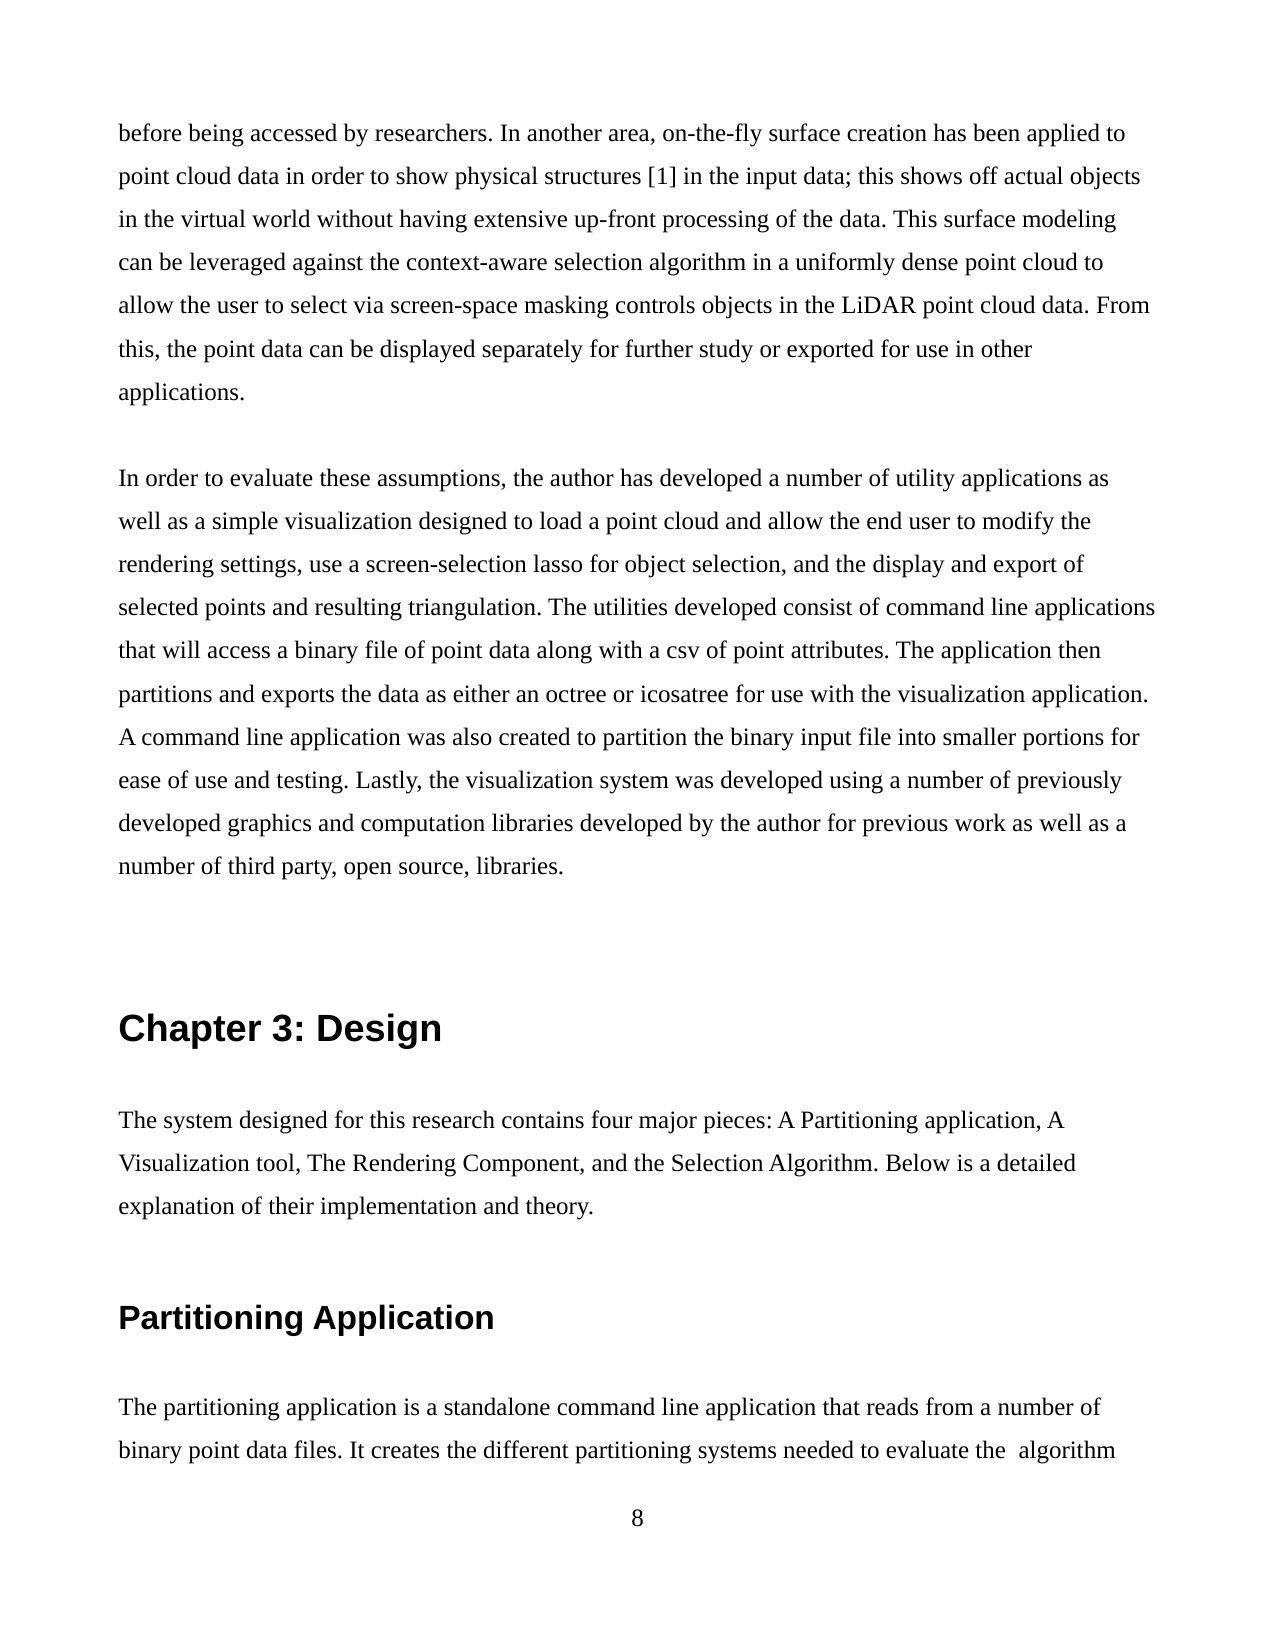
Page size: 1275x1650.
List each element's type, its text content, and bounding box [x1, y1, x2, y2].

text The partitioning application is a standalone command line application that reads from a number of binary point data files. It creates the different partitioning systems needed to evaluate the algorithm [118, 1392, 1157, 1464]
subtitle Partitioning Application [118, 1298, 1157, 1337]
text before being accessed by researchers. In another area, on-the-fly surface creation has been applied to point cloud data in order to show physical structures [1] in the input data; this shows off actual objects in the virtual world without having extensive up-front processing of the data. This surface modeling can be leveraged against the context-aware selection algorithm in a uniformly dense point cloud to allow the user to select via screen-space masking controls objects in the LiDAR point cloud data. From this, the point data can be displayed separately for further study or exported for use in other applications. [118, 118, 1157, 406]
subtitle Chapter 3: Design [118, 1006, 1157, 1049]
text The system designed for this research contains four major pieces: A Partitioning application, A Visualization tool, The Rendering Component, and the Selection Algorithm. Below is a detailed explanation of their implementation and theory. [118, 1105, 1157, 1220]
text In order to evaluate these assumptions, the author has developed a number of utility applications as well as a simple visualization designed to load a point cloud and allow the end user to modify the rendering settings, use a screen-selection lasso for object selection, and the display and export of selected points and resulting triangulation. The utilities developed consist of command line applications that will access a binary file of point data along with a csv of point attributes. The application then partitions and exports the data as either an octree or icosatree for use with the visualization application. A command line application was also created to partition the binary input file into smaller portions for ease of use and testing. Lastly, the visualization system was developed using a number of previously developed graphics and computation libraries developed by the author for previous work as well as a number of third party, open source, libraries. [118, 463, 1157, 880]
